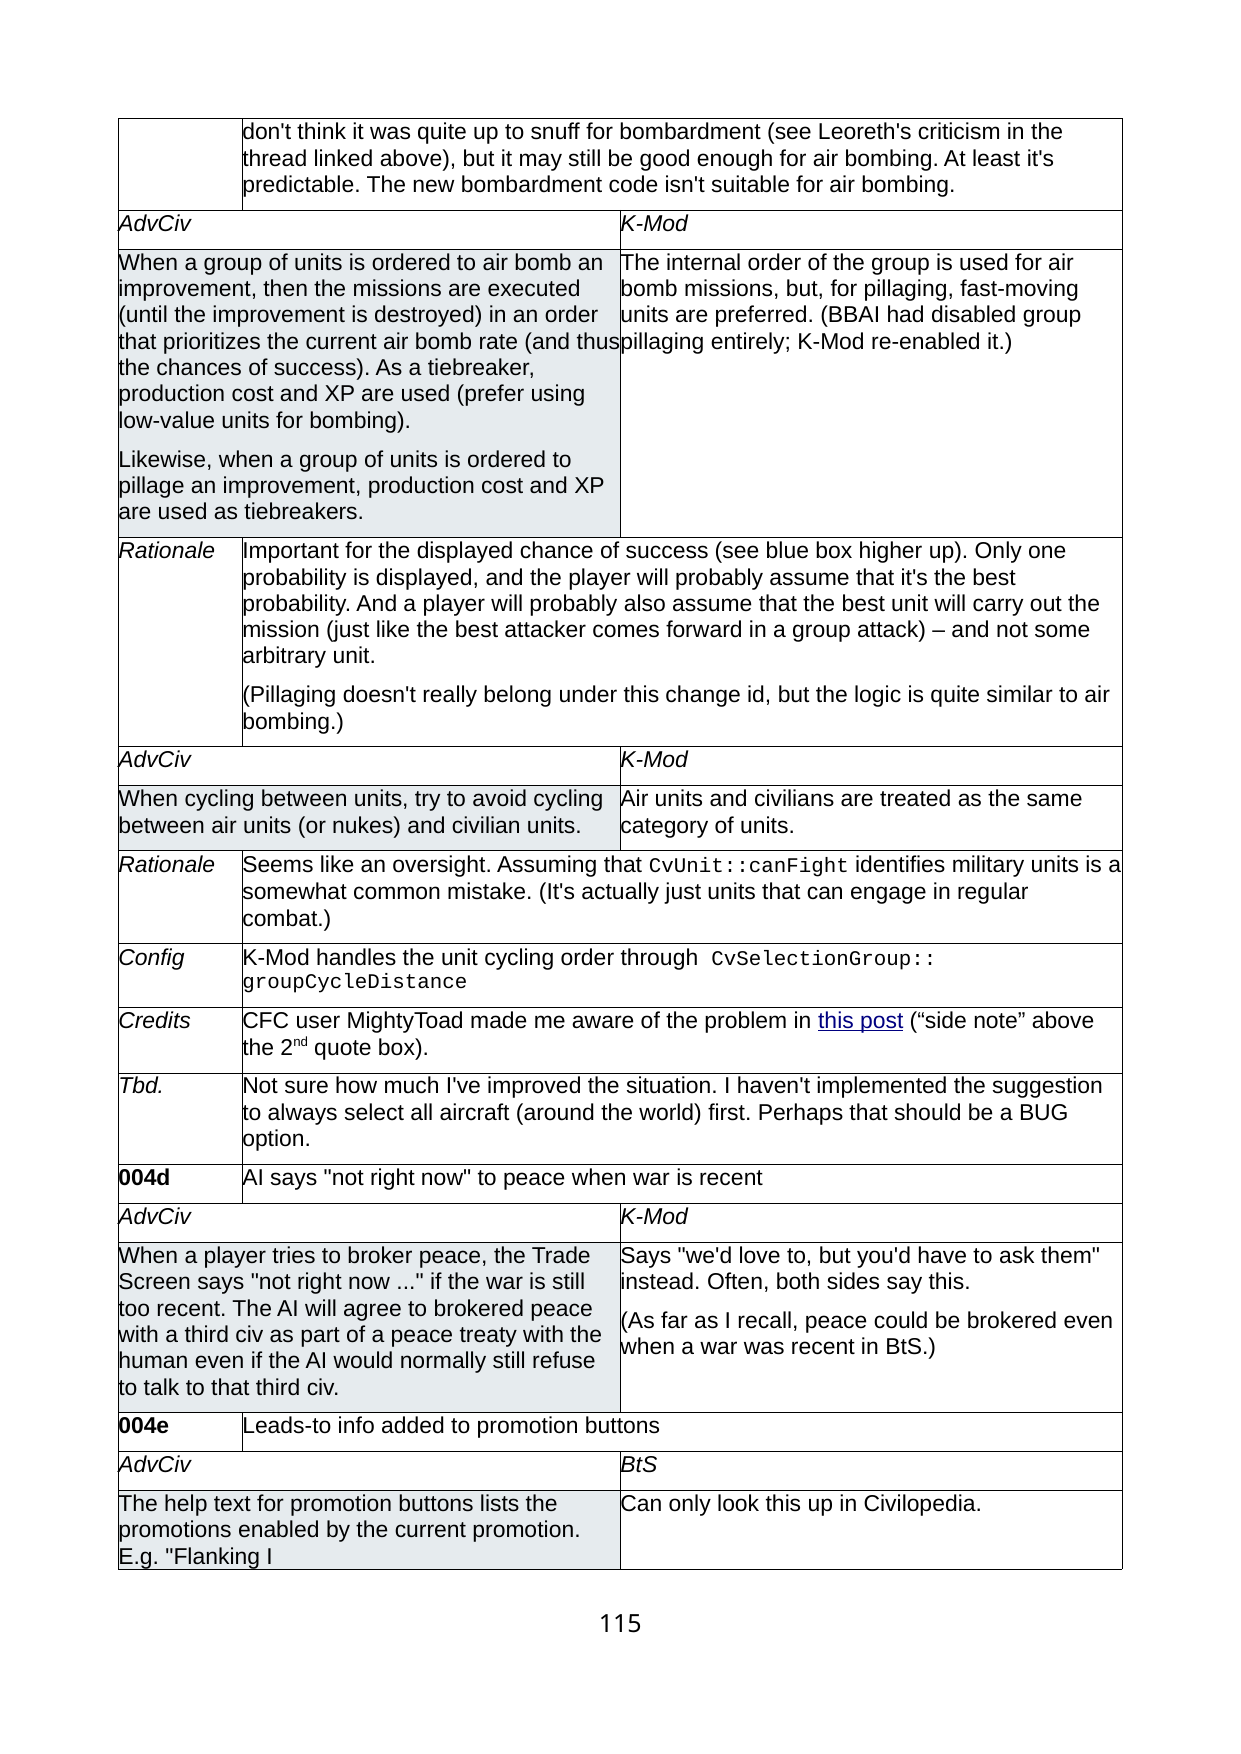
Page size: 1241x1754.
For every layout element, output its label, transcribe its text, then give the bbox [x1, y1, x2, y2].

table_cell Tbd. [119, 1074, 242, 1164]
table_cell Important for the displayed chance of success (see blue box higher up). Only one probability is displayed, and the player will probably assume that it's the best probability. And a player will probably also assume that the best unit will carry out the mission (just like the best attacker comes forward in a group attack) – and not some arbitrary unit. (Pillaging doesn't really belong under this change id, but the logic is quite similar to air bombing.) [243, 538, 1122, 746]
table_cell 004d [119, 1165, 242, 1203]
table_cell Says "we'd love to, but you'd have to ask them" instead. Often, both sides say this. (As far as I recall, peace could be brokered even when a war was recent in BtS.) [621, 1243, 1122, 1412]
table_cell Not sure how much I've improved the situation. I haven't implemented the suggestion to always select all aircraft (around the world) first. Perhaps that should be a BUG option. [243, 1074, 1122, 1164]
table_cell K-Mod [621, 1204, 1122, 1242]
table_cell CFC user MightyToad made me aware of the problem in this post (“side note” above the 2nd quote box). [243, 1008, 1122, 1072]
table_cell K-Mod [621, 747, 1122, 785]
table_cell The internal order of the group is used for air bomb missions, but, for pillaging, fast-moving units are preferred. (BBAI had disabled group pillaging entirely; K-Mod re-enabled it.) [621, 250, 1122, 537]
table_cell AI says "not right now" to peace when war is recent [243, 1165, 1122, 1203]
table_cell Can only look this up in Civilopedia. [621, 1491, 1122, 1569]
table_cell K-Mod [621, 211, 1122, 248]
table_cell When a group of units is ordered to air bomb an improvement, then the missions are executed (until the improvement is destroyed) in an order that prioritizes the current air bomb rate (and thus the chances of success). As a tiebreaker, production cost and XP are used (prefer using low-value units for bombing). Likewise, when a group of units is ordered to pillage an improvement, production cost and XP are used as tiebreakers. [119, 250, 620, 537]
table_cell K-Mod handles the unit cycling order through CvSelectionGroup:: groupCycleDistance [243, 944, 1122, 1007]
table_cell 004e [119, 1413, 242, 1451]
table_cell Rationale [119, 851, 242, 943]
table_cell Leads-to info added to promotion buttons [243, 1413, 1122, 1451]
table_cell Config [119, 944, 242, 1007]
table_cell Rationale [119, 538, 242, 746]
table_cell When cycling between units, try to avoid cycling between air units (or nukes) and civilian units. [119, 786, 620, 850]
table_cell Seems like an oversight. Assuming that CvUnit::canFight identifies military units is a somewhat common mistake. (It's actually just units that can engage in regular combat.) [243, 851, 1122, 943]
table_cell Credits [119, 1008, 242, 1072]
table_cell AdvCiv [119, 1452, 620, 1490]
table_cell When a player tries to broker peace, the Trade Screen says "not right now ..." if the war is still too recent. The AI will agree to brokered peace with a third civ as part of a peace treaty with the human even if the AI would normally still refuse to talk to that third civ. [119, 1243, 620, 1412]
table_cell AdvCiv [119, 1204, 620, 1242]
table_cell The help text for promotion buttons lists the promotions enabled by the current promotion. E.g. "Flanking I [119, 1491, 620, 1569]
table_cell BtS [621, 1452, 1122, 1490]
table_cell AdvCiv [119, 747, 620, 785]
table_cell don't think it was quite up to snuff for bombardment (see Leoreth's criticism in the thread linked above), but it may still be good enough for air bombing. At least it's predictable. The new bombardment code isn't suitable for air bombing. [243, 119, 1122, 210]
table_cell [119, 119, 242, 210]
table_cell AdvCiv [119, 211, 620, 248]
table_cell Air units and civilians are treated as the same category of units. [621, 786, 1122, 850]
